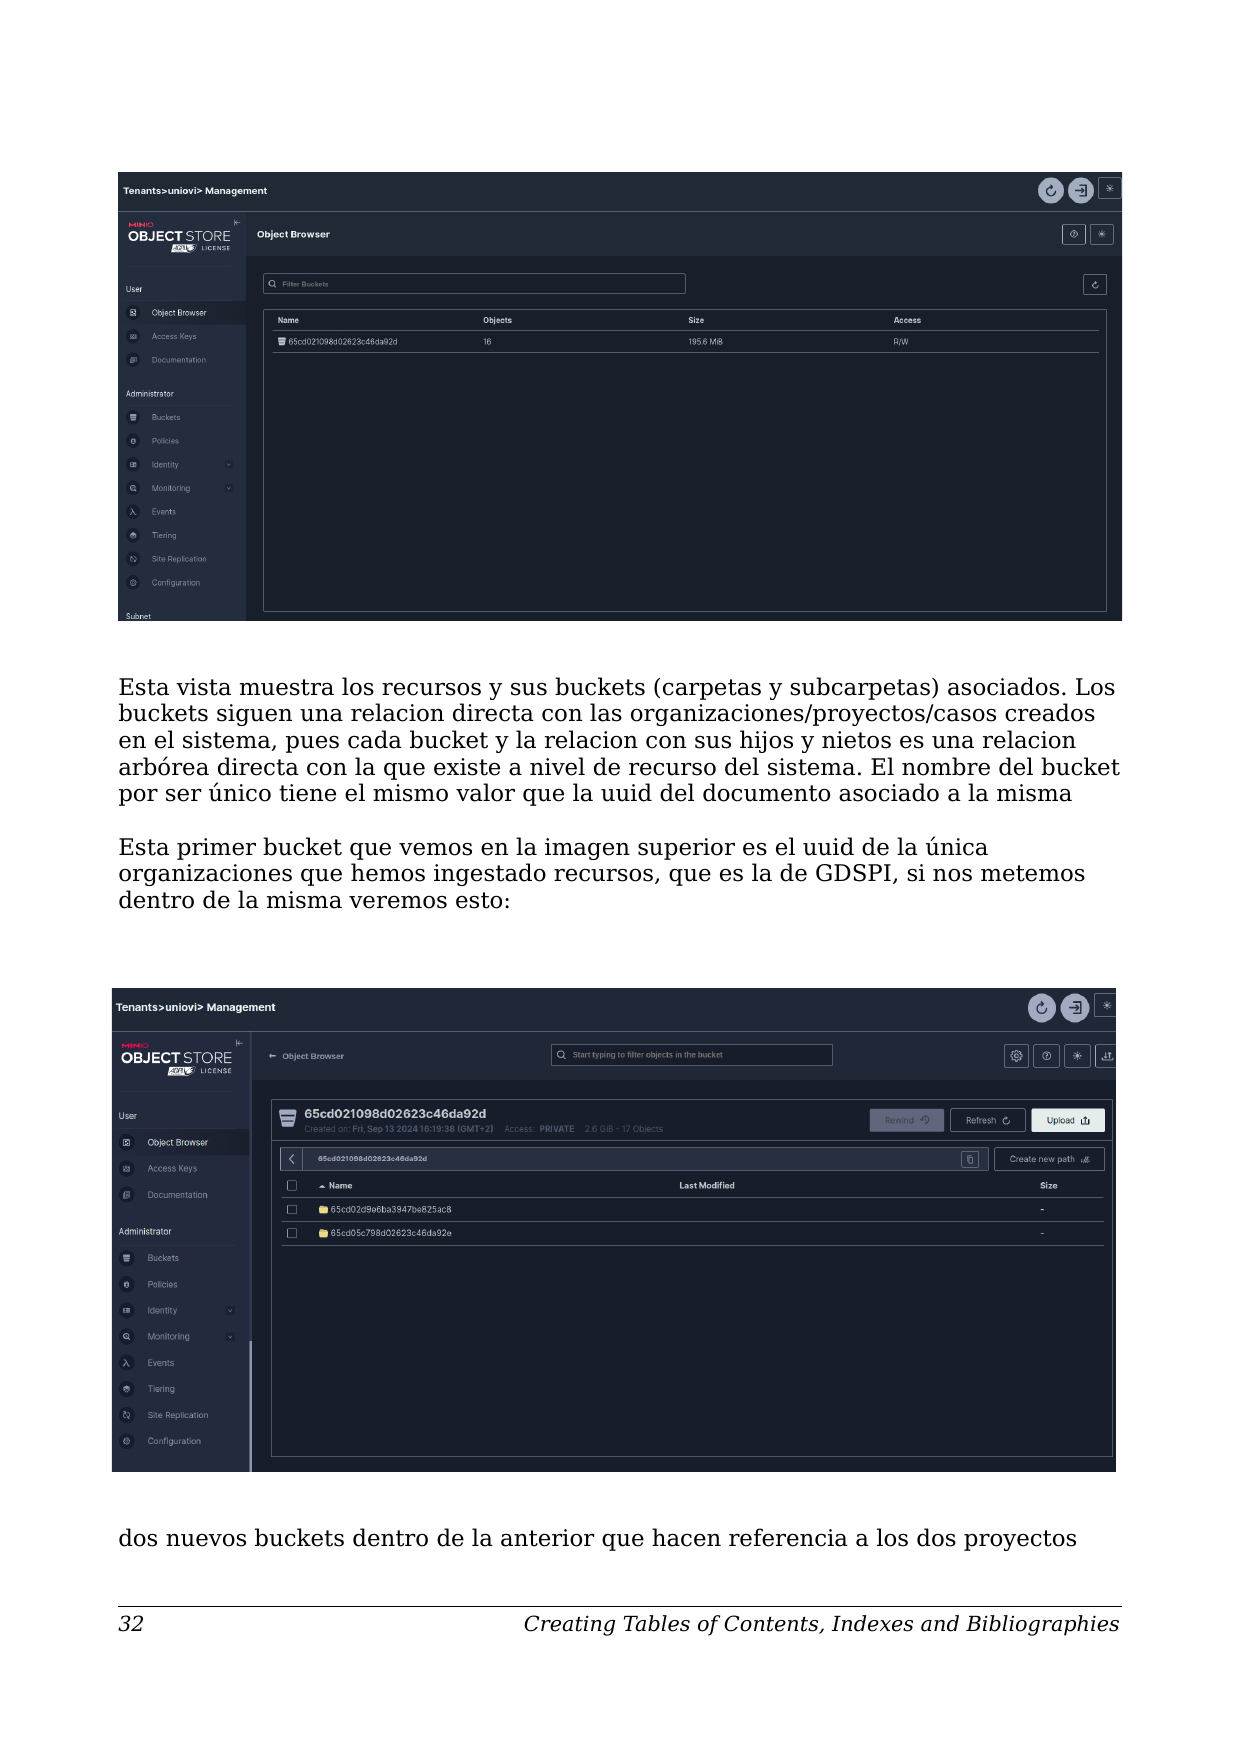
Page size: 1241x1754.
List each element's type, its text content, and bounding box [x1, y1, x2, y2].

text Esta primer bucket que vemos en la imagen superior es el uuid de la única organizaciones que hemos ingestado recursos, que es la de GDSPI, si nos metemos dentro de la misma veremos esto: [118, 834, 1122, 967]
picture [111, 988, 1116, 1472]
text dos nuevos buckets dentro de la anterior que hacen referencia a los dos proyectos [118, 967, 1122, 1551]
picture [118, 172, 1123, 621]
text Esta vista muestra los recursos y sus buckets (carpetas y subcarpetas) asociados. Los buckets siguen una relacion directa con las organizaciones/proyectos/casos creados en el sistema, pues cada bucket y la relacion con sus hijos y nietos es una relacion arbórea directa con la que existe a nivel de recurso del sistema. El nombre del bucket por ser único tiene el mismo valor que la uuid del documento asociado a la misma [118, 674, 1122, 807]
